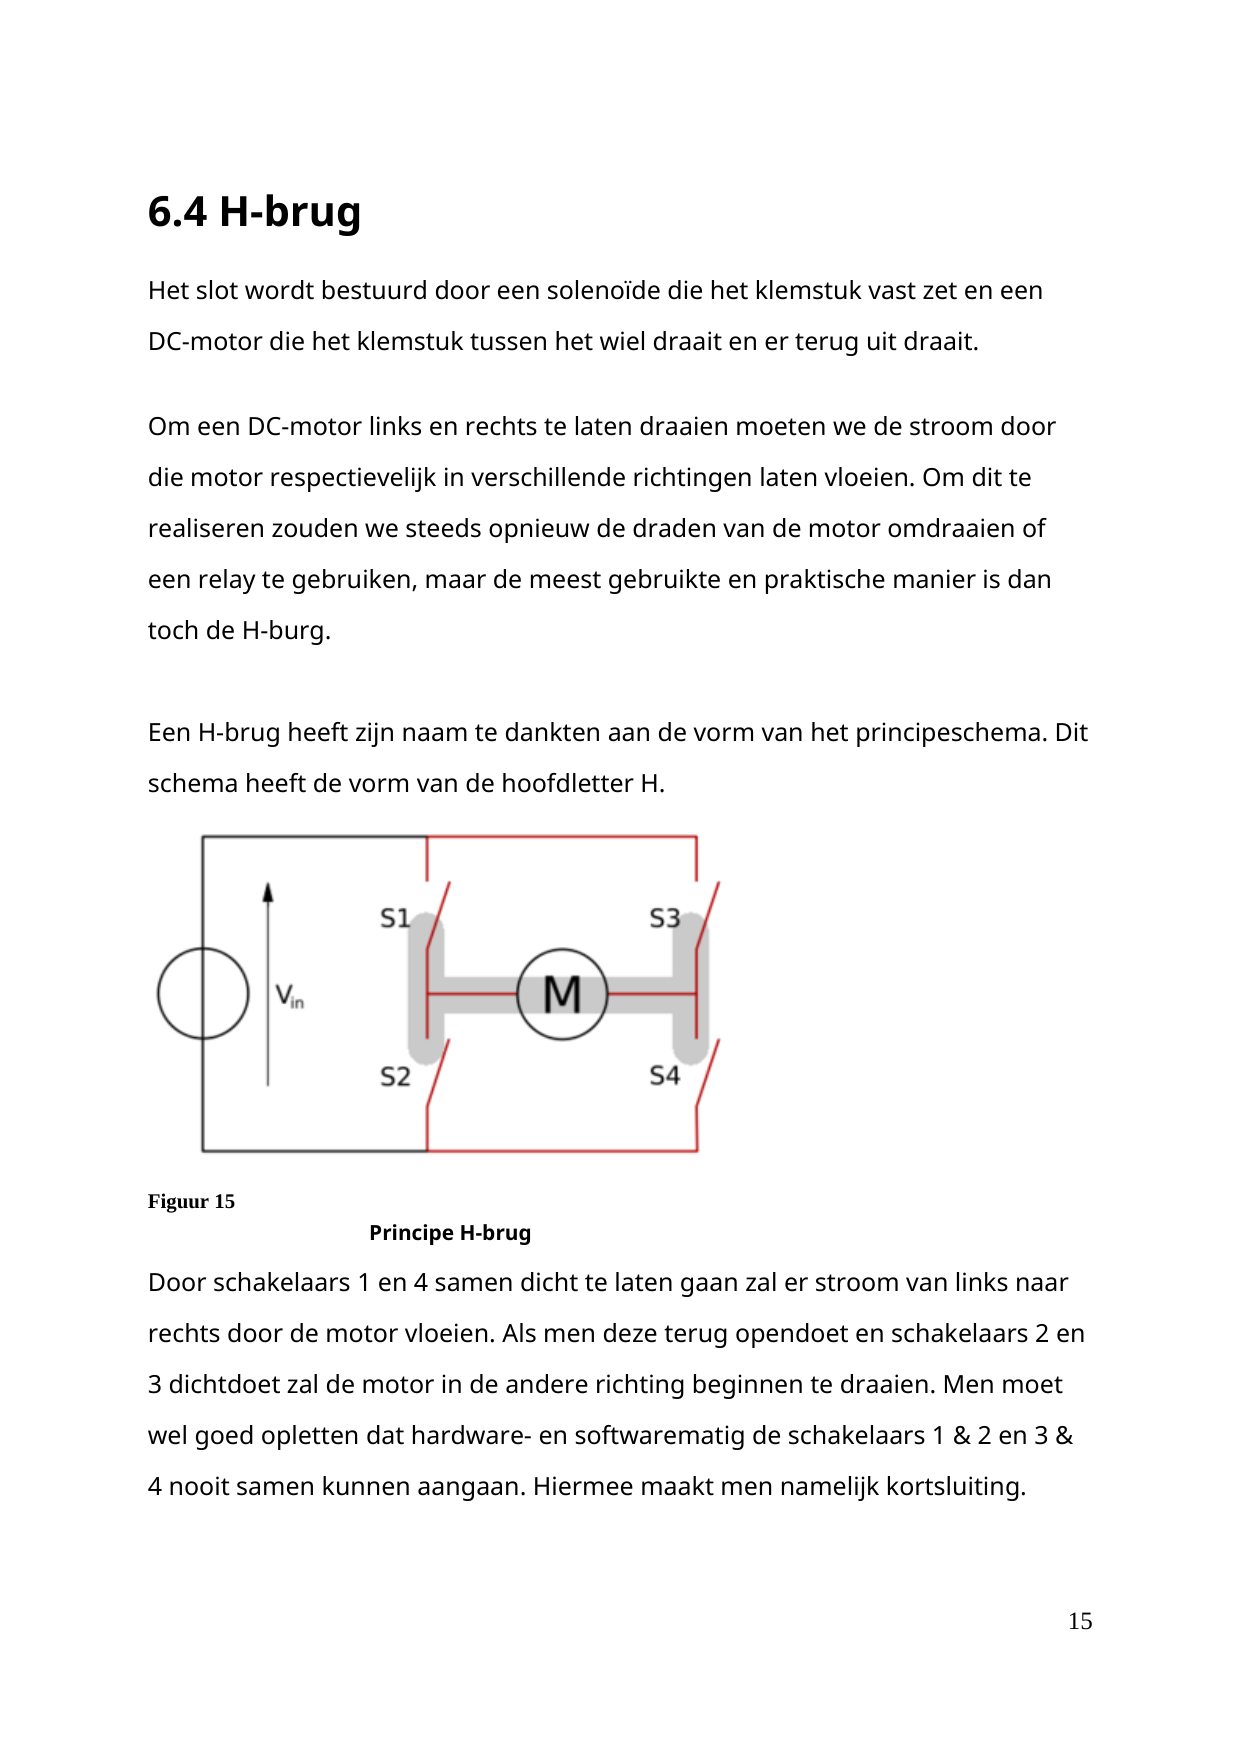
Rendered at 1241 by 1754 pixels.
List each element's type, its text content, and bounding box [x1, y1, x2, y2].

text Principe H-brug [148, 1213, 1092, 1247]
text Het slot wordt bestuurd door een solenoïde die het klemstuk vast zet en een DC-motor die het klemstuk tussen het wiel draait en er terug uit draait. [148, 273, 1092, 358]
text Om een DC-motor links en rechts te laten draaien moeten we de stroom door die motor respectievelijk in verschillende richtingen laten vloeien. Om dit te realiseren zouden we steeds opnieuw de draden van de motor omdraaien of een relay te gebruiken, maar de meest gebruikte en praktische manier is dan toch de H-burg. [148, 409, 1092, 647]
subtitle 6.4 H-brug [148, 182, 1092, 238]
text Een H-brug heeft zijn naam te dankten aan de vorm van het principeschema. Dit schema heeft de vorm van de hoofdletter H. [148, 715, 1092, 800]
text Figuur 15 [148, 1189, 1092, 1213]
text Door schakelaars 1 en 4 samen dicht te laten gaan zal er stroom van links naar rechts door de motor vloeien. Als men deze terug opendoet en schakelaars 2 en 3 dichtdoet zal de motor in de andere richting beginnen te draaien. Men moet wel goed opletten dat hardware- en softwarematig de schakelaars 1 & 2 en 3 & 4 nooit samen kunnen aangaan. Hiermee maakt men namelijk kortsluiting. [148, 1264, 1092, 1502]
